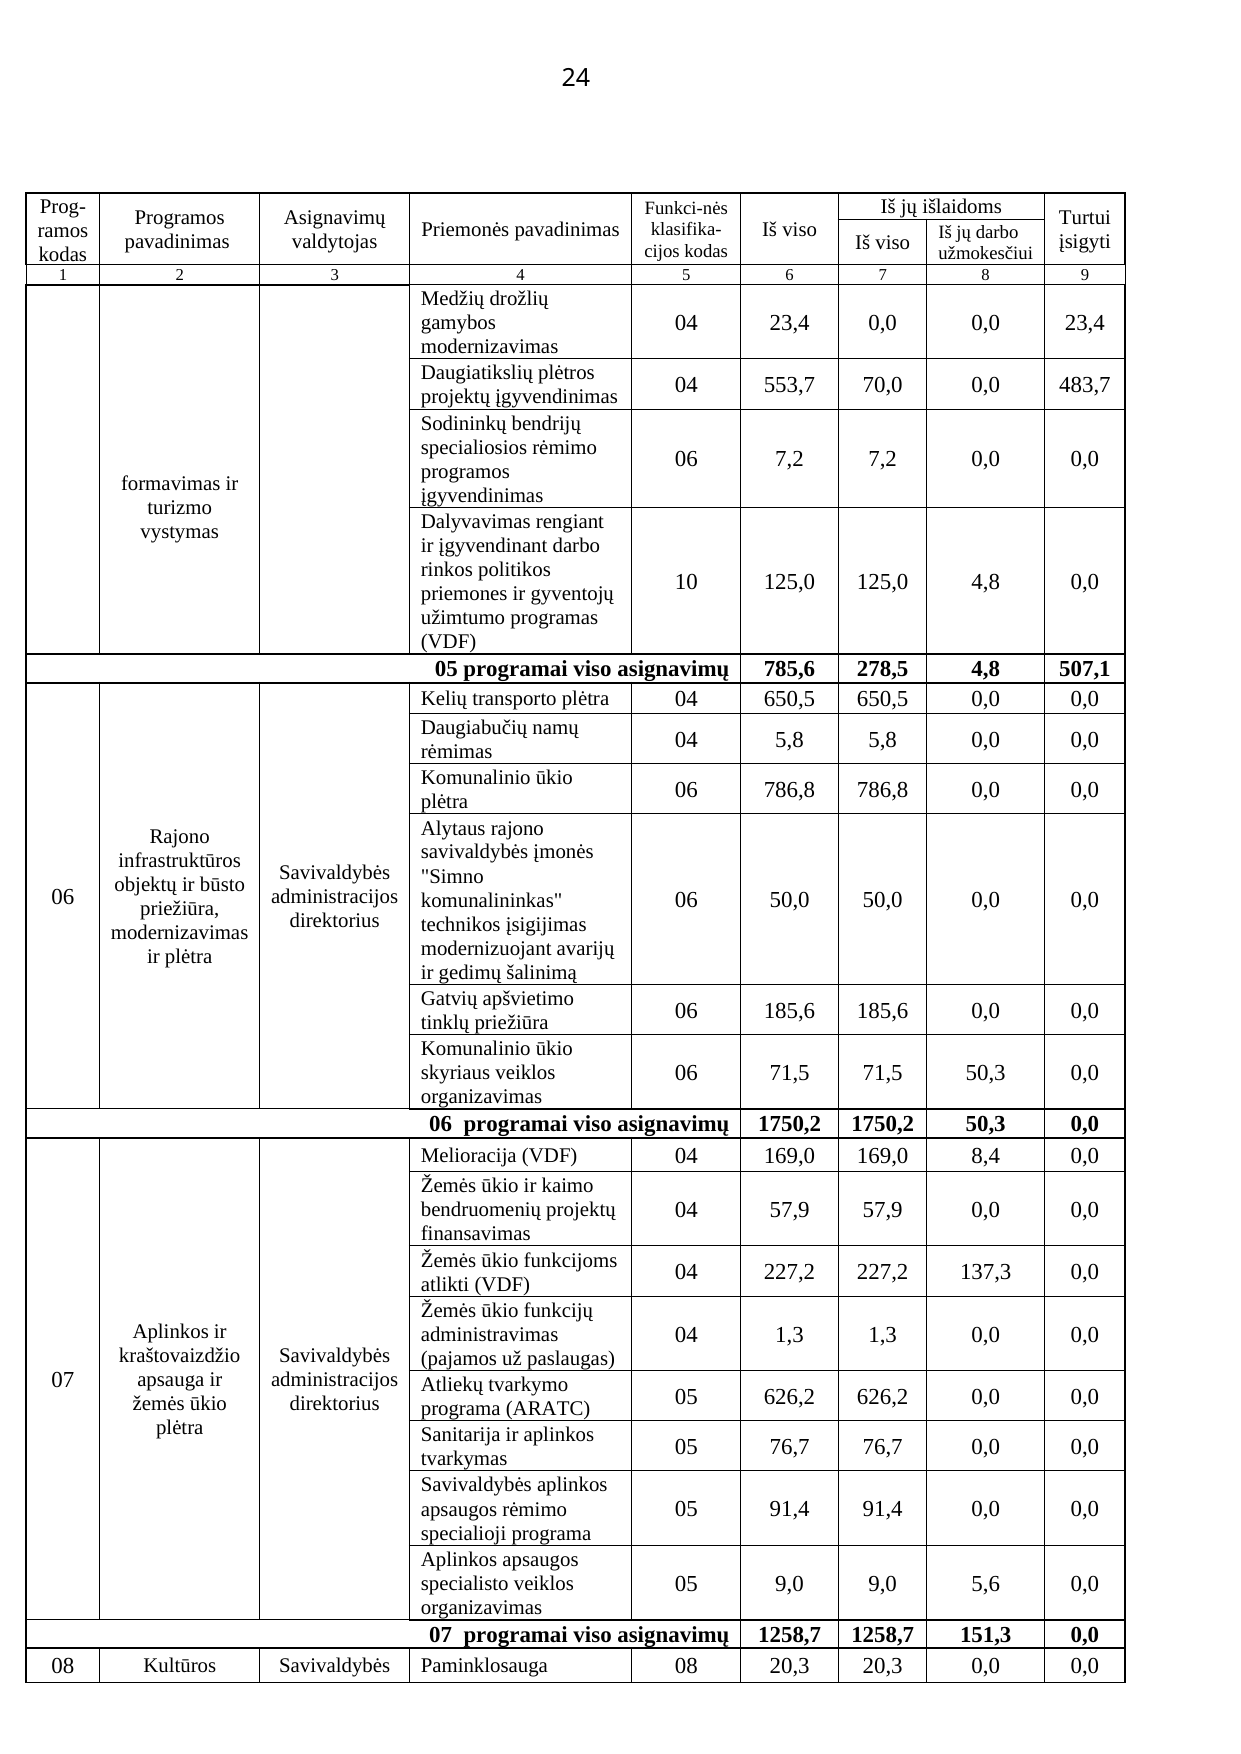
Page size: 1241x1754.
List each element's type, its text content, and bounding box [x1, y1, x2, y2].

table_cell 05 programai viso asignavimų [27, 655, 740, 682]
table_cell Daugiatikslių plėtros projektų įgyvendinimas [410, 359, 631, 408]
table_header Prog-ramos kodas [27, 194, 99, 264]
table_cell 04 [632, 1172, 740, 1245]
table_cell Sanitarija ir aplinkos tvarkymas [410, 1421, 631, 1470]
table_cell 0,0 [1045, 1035, 1124, 1108]
table_cell 50,0 [741, 814, 838, 984]
table_header Iš viso [741, 194, 838, 264]
table_cell 0,0 [927, 410, 1044, 507]
table_cell 0,0 [927, 714, 1044, 763]
table_cell 650,5 [839, 684, 926, 713]
table_cell 278,5 [839, 655, 926, 682]
table_cell 23,4 [1045, 285, 1124, 358]
table_cell 0,0 [1045, 1546, 1124, 1619]
table_cell 20,3 [741, 1649, 838, 1682]
table_cell 0,0 [927, 814, 1044, 984]
table_cell 91,4 [839, 1471, 926, 1544]
table_header Asignavimų valdytojas [260, 194, 409, 264]
table_cell 0,0 [927, 359, 1044, 408]
table_cell 185,6 [839, 985, 926, 1034]
table_cell 8,4 [927, 1139, 1044, 1171]
table_cell 0,0 [1045, 1246, 1124, 1296]
table_cell 125,0 [839, 508, 926, 653]
table_cell 04 [632, 359, 740, 408]
table_cell 05 [632, 1471, 740, 1544]
table_cell 4,8 [927, 655, 1044, 682]
table_cell 483,7 [1045, 359, 1124, 408]
table_cell 9,0 [741, 1546, 838, 1619]
table_cell formavimas ir turizmo vystymas [100, 286, 259, 653]
table_cell Žemės ūkio funkcijų administravimas (pajamos už paslaugas) [410, 1297, 631, 1370]
table_cell 650,5 [741, 684, 838, 713]
table_cell 151,3 [927, 1621, 1044, 1647]
table_cell 04 [632, 684, 740, 713]
table_cell 0,0 [1045, 1371, 1124, 1420]
table_cell 1 [27, 265, 99, 284]
table_cell 227,2 [741, 1246, 838, 1296]
table_cell 1,3 [839, 1297, 926, 1370]
table_cell Iš viso [839, 220, 926, 264]
table_cell 1,3 [741, 1297, 838, 1370]
table_cell 0,0 [1045, 714, 1124, 763]
table_header Iš jų išlaidoms [839, 194, 1044, 218]
table_cell Sodininkų bendrijų specialiosios rėmimo programos įgyvendinimas [410, 410, 631, 507]
table_cell 2 [100, 265, 259, 284]
table_cell Žemės ūkio funkcijoms atlikti (VDF) [410, 1246, 631, 1296]
table_cell 1750,2 [741, 1110, 838, 1137]
table_cell 0,0 [1045, 1110, 1124, 1137]
table_cell 04 [632, 714, 740, 763]
table_cell 71,5 [839, 1035, 926, 1108]
table_cell 227,2 [839, 1246, 926, 1296]
table_cell 4 [410, 265, 631, 284]
table_cell 1750,2 [839, 1110, 926, 1137]
table_cell 5,8 [839, 714, 926, 763]
table_cell 0,0 [1045, 1471, 1124, 1544]
table_cell 9 [1045, 265, 1125, 284]
table_cell 05 [632, 1421, 740, 1470]
table_cell 76,7 [741, 1421, 838, 1470]
table_cell 04 [632, 285, 740, 358]
table_cell 1258,7 [741, 1621, 838, 1647]
table_cell 06 programai viso asignavimų [27, 1109, 740, 1137]
table_cell 125,0 [741, 508, 838, 653]
table_cell Kelių transporto plėtra [410, 684, 631, 713]
table_cell Rajono infrastruktūros objektų ir būsto priežiūra, modernizavimas ir plėtra [100, 684, 259, 1108]
table_cell 626,2 [839, 1371, 926, 1420]
table_cell 08 [632, 1649, 740, 1682]
table_cell 04 [632, 1297, 740, 1370]
table_cell 6 [741, 265, 838, 284]
table_cell 626,2 [741, 1371, 838, 1420]
table_cell 06 [27, 684, 99, 1108]
table_cell 10 [632, 508, 740, 653]
table_cell Daugiabučių namų rėmimas [410, 714, 631, 763]
table_cell 0,0 [1045, 764, 1124, 813]
table_cell 07 programai viso asignavimų [27, 1620, 740, 1647]
table_cell 0,0 [927, 1297, 1044, 1370]
table_cell 06 [632, 985, 740, 1034]
table_cell 50,0 [839, 814, 926, 984]
table_cell 20,3 [839, 1649, 926, 1682]
table_cell 06 [632, 764, 740, 813]
table_cell 786,8 [839, 764, 926, 813]
table_header Turtui įsigyti [1045, 194, 1124, 264]
table_cell 5,6 [927, 1546, 1044, 1619]
table_cell 4,8 [927, 508, 1044, 653]
table_cell 06 [632, 410, 740, 507]
table_cell 0,0 [1045, 410, 1124, 507]
table_cell 5 [632, 265, 740, 284]
table_cell 07 [27, 1139, 99, 1619]
table_cell 0,0 [1045, 1139, 1124, 1171]
table_cell 0,0 [927, 764, 1044, 813]
table_header Programos pavadinimas [100, 194, 259, 264]
table_cell 185,6 [741, 985, 838, 1034]
table_cell 9,0 [839, 1546, 926, 1619]
table_cell 786,8 [741, 764, 838, 813]
table_cell Gatvių apšvietimo tinklų priežiūra [410, 985, 631, 1034]
table_cell 06 [632, 814, 740, 984]
table_header Priemonės pavadinimas [410, 194, 631, 264]
table_cell 0,0 [1045, 684, 1124, 713]
table_cell 0,0 [927, 285, 1044, 358]
table_cell 507,1 [1045, 655, 1124, 682]
table_cell 76,7 [839, 1421, 926, 1470]
table_cell Savivaldybės aplinkos apsaugos rėmimo specialioji programa [410, 1471, 631, 1544]
table_cell 04 [632, 1246, 740, 1296]
table_cell 05 [632, 1546, 740, 1619]
table_cell Aplinkos apsaugos specialisto veiklos organizavimas [410, 1546, 631, 1619]
table_cell 7,2 [741, 410, 838, 507]
table_cell Savivaldybės administracijos direktorius [260, 1139, 409, 1619]
table_cell 06 [632, 1035, 740, 1108]
table_cell 0,0 [927, 1471, 1044, 1544]
table_cell 23,4 [741, 285, 838, 358]
table_cell Savivaldybės [260, 1649, 409, 1682]
table_cell 0,0 [927, 1371, 1044, 1420]
table_cell 0,0 [927, 684, 1044, 713]
table_cell 57,9 [839, 1172, 926, 1245]
table_cell Žemės ūkio ir kaimo bendruomenių projektų finansavimas [410, 1172, 631, 1245]
table_cell 05 [632, 1371, 740, 1420]
table_cell 70,0 [839, 359, 926, 408]
table_cell Atliekų tvarkymo programa (ARATC) [410, 1371, 631, 1420]
table_cell 08 [27, 1649, 99, 1682]
table_cell [27, 286, 99, 653]
table_cell 0,0 [1045, 508, 1124, 653]
table_cell 0,0 [927, 985, 1044, 1034]
table_cell Dalyvavimas rengiant ir įgyvendinant darbo rinkos politikos priemones ir gyventojų užimtumo programas (VDF) [410, 508, 631, 653]
table_cell 0,0 [1045, 1621, 1124, 1647]
table_cell 8 [927, 265, 1044, 284]
table_cell 0,0 [1045, 1172, 1124, 1245]
table_cell 1258,7 [839, 1621, 926, 1647]
table_cell 50,3 [927, 1035, 1044, 1108]
table_cell Komunalinio ūkio skyriaus veiklos organizavimas [410, 1035, 631, 1108]
table_cell 0,0 [839, 285, 926, 358]
table_cell [260, 286, 409, 653]
table_cell 0,0 [1045, 1649, 1124, 1682]
table_cell Savivaldybės administracijos direktorius [260, 684, 409, 1108]
table_cell 71,5 [741, 1035, 838, 1108]
table_cell Aplinkos ir kraštovaizdžio apsauga ir žemės ūkio plėtra [100, 1139, 259, 1619]
table_cell Kultūros [100, 1649, 259, 1682]
table_cell 0,0 [1045, 1297, 1124, 1370]
table_cell 5,8 [741, 714, 838, 763]
table_cell 169,0 [839, 1139, 926, 1171]
table_cell 3 [260, 265, 409, 284]
table_cell 91,4 [741, 1471, 838, 1544]
table_cell 553,7 [741, 359, 838, 408]
table_cell 785,6 [741, 655, 838, 682]
table_cell 0,0 [1045, 1421, 1124, 1470]
table_cell 0,0 [1045, 985, 1124, 1034]
table_cell 0,0 [1045, 814, 1124, 984]
table_cell Medžių drožlių gamybos modernizavimas [410, 285, 631, 358]
table_cell 0,0 [927, 1421, 1044, 1470]
table_cell 7,2 [839, 410, 926, 507]
table_header Funkci-nės klasifika-cijos kodas [632, 194, 740, 264]
table_cell Iš jų darbo užmokesčiui [927, 220, 1044, 264]
table_cell 0,0 [927, 1649, 1044, 1682]
table_cell 57,9 [741, 1172, 838, 1245]
table_cell 7 [839, 265, 926, 284]
table_cell 50,3 [927, 1110, 1044, 1137]
table_cell 137,3 [927, 1246, 1044, 1296]
table_cell Komunalinio ūkio plėtra [410, 764, 631, 813]
table_cell 0,0 [927, 1172, 1044, 1245]
table_cell 169,0 [741, 1139, 838, 1171]
table_cell 04 [632, 1139, 740, 1171]
table_cell Paminklosauga [410, 1649, 631, 1682]
table_cell Alytaus rajono savivaldybės įmonės "Simno komunalininkas" technikos įsigijimas modernizuojant avarijų ir gedimų šalinimą [410, 814, 631, 984]
table_cell Melioracija (VDF) [410, 1139, 631, 1171]
